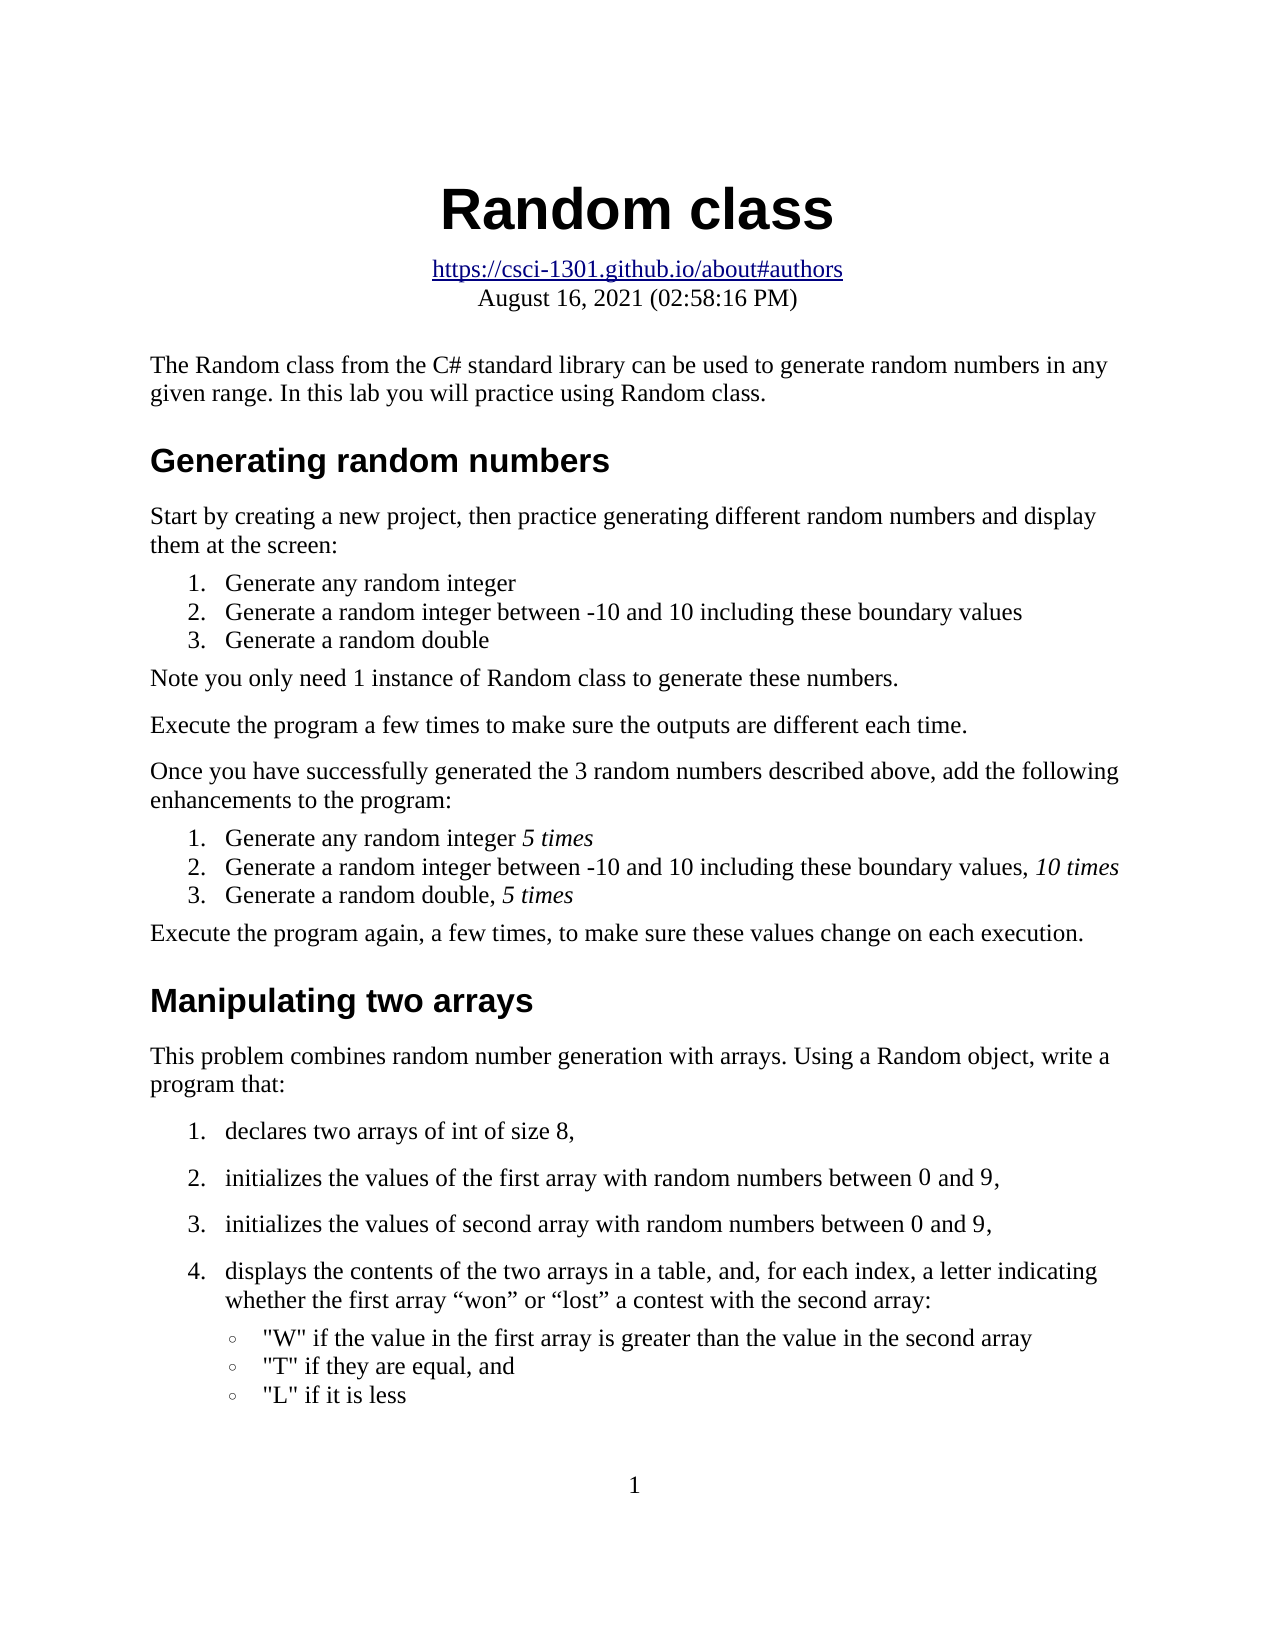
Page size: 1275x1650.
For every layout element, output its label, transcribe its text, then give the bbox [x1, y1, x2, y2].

list "W" if the value in the first array is greater than the value in the second array [225, 1323, 1125, 1351]
list Generate any random integer 5 times [187, 823, 1125, 852]
text The Random class from the C# standard library can be used to generate random numbers in any given range. In this lab you will practice using Random class. [150, 350, 1125, 407]
list Generate a random double [187, 625, 1125, 654]
text Start by creating a new project, then practice generating different random numbers and display them at the screen: [150, 501, 1125, 559]
list initializes the values of second array with random numbers between and , [187, 1209, 1125, 1238]
list Generate a random integer between -10 and 10 including these boundary values, 10 times [187, 852, 1125, 880]
subtitle Manipulating two arrays [150, 981, 1125, 1019]
list "L" if it is less [225, 1380, 1125, 1409]
list displays the contents of the two arrays in a table, and, for each index, a letter indicating whether the first array “won” or “lost” a contest with the second array: [187, 1256, 1125, 1314]
list Generate a random double, 5 times [187, 880, 1125, 909]
text Once you have successfully generated the 3 random numbers described above, add the following enhancements to the program: [150, 756, 1125, 814]
text This problem combines random number generation with arrays. Using a Random object, write a program that: [150, 1041, 1125, 1098]
list initializes the values of the first array with random numbers between and , [187, 1163, 1125, 1192]
title Random class [150, 175, 1125, 242]
subtitle Generating random numbers [150, 441, 1125, 480]
list declares two arrays of int of size 8, [187, 1116, 1125, 1145]
text Execute the program a few times to make sure the outputs are different each time. [150, 710, 1125, 738]
text Note you only need 1 instance of Random class to generate these numbers. [150, 663, 1125, 692]
text Execute the program again, a few times, to make sure these values change on each execution. [150, 918, 1125, 947]
list Generate a random integer between -10 and 10 including these boundary values [187, 597, 1125, 625]
list Generate any random integer [187, 568, 1125, 597]
text August 16, 2021 (02:58:16 PM) [150, 283, 1125, 312]
text https://csci-1301.github.io/about#authors [150, 254, 1125, 283]
list "T" if they are equal, and [225, 1351, 1125, 1380]
